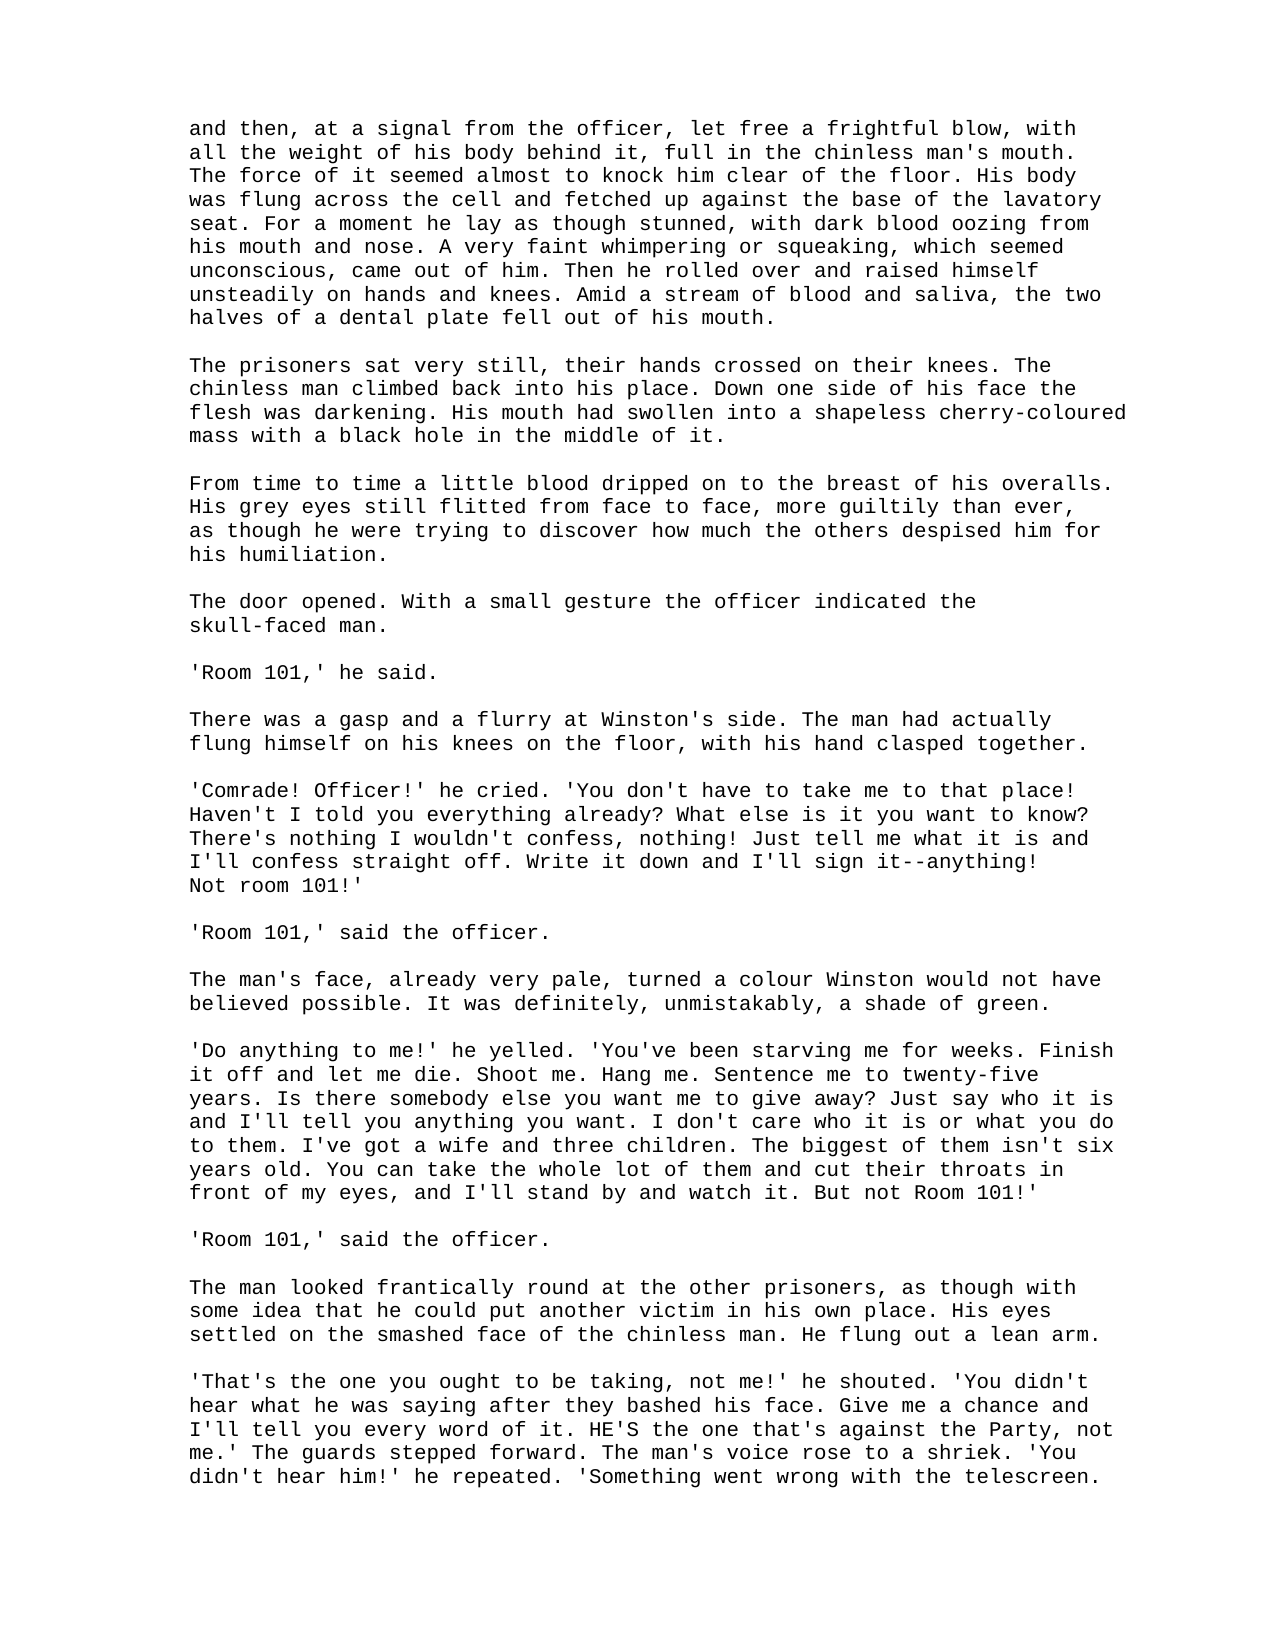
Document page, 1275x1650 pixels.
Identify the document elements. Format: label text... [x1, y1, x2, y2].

text and then, at a signal from the officer, let free a frightful blow, with [189, 118, 1185, 142]
text skull-faced man. 'Room 101,' he said. There was a gasp and a flurry at Winston's side. The man had actually [189, 615, 1185, 733]
text years. Is there somebody else you want me to give away? Just say who it is [189, 1088, 1185, 1111]
text I'll confess straight off. Write it down and I'll sign it--anything! [189, 851, 1185, 875]
text flung himself on his knees on the floor, with his hand clasped together. 'Comrade! Officer!' he cried. 'You don't have to take me to that place! [189, 733, 1185, 804]
text unsteadily on hands and knees. Amid a stream of blood and saliva, the two [189, 284, 1185, 307]
text as though he were trying to discover how much the others despised him for [189, 520, 1185, 544]
text didn't hear him!' he repeated. 'Something went wrong with the telescreen. [189, 1466, 1185, 1489]
text it off and let me die. Shoot me. Hang me. Sentence me to twenty-five [189, 1064, 1185, 1088]
text his humiliation. The door opened. With a small gesture the officer indicated the [189, 544, 1185, 615]
text Not room 101!' 'Room 101,' said the officer. The man's face, already very pale, turned a colour Winston would not have [189, 875, 1185, 993]
text There's nothing I wouldn't confess, nothing! Just tell me what it is and [189, 827, 1185, 851]
text believed possible. It was definitely, unmistakably, a shade of green. 'Do anything to me!' he yelled. 'You've been starving me for weeks. Finish [189, 993, 1185, 1064]
text some idea that he could put another victim in his own place. His eyes [189, 1300, 1185, 1324]
text unconscious, came out of him. Then he rolled over and raised himself [189, 260, 1185, 284]
text halves of a dental plate fell out of his mouth. The prisoners sat very still, their hands crossed on their knees. The [189, 307, 1185, 378]
text years old. You can take the whole lot of them and cut their throats in [189, 1158, 1185, 1182]
text front of my eyes, and I'll stand by and watch it. But not Room 101!' 'Room 101,' said the officer. The man looked frantically round at the other prisoners, as though with [189, 1182, 1185, 1300]
text chinless man climbed back into his place. Down one side of his face the [189, 378, 1185, 402]
text his mouth and nose. A very faint whimpering or squeaking, which seemed [189, 236, 1185, 260]
text to them. I've got a wife and three children. The biggest of them isn't six [189, 1135, 1185, 1158]
text His grey eyes still flitted from face to face, more guiltily than ever, [189, 496, 1185, 520]
text all the weight of his body behind it, full in the chinless man's mouth. [189, 142, 1185, 165]
text flesh was darkening. His mouth had swollen into a shapeless cherry-coloured [189, 402, 1185, 426]
text hear what he was saying after they bashed his face. Give me a chance and [189, 1395, 1185, 1419]
text seat. For a moment he lay as though stunned, with dark blood oozing from [189, 213, 1185, 236]
text settled on the smashed face of the chinless man. He flung out a lean arm. 'That's the one you ought to be taking, not me!' he shouted. 'You didn't [189, 1324, 1185, 1395]
text The force of it seemed almost to knock him clear of the floor. His body [189, 165, 1185, 189]
text me.' The guards stepped forward. The man's voice rose to a shriek. 'You [189, 1442, 1185, 1466]
text and I'll tell you anything you want. I don't care who it is or what you do [189, 1111, 1185, 1135]
text Haven't I told you everything already? What else is it you want to know? [189, 804, 1185, 827]
text mass with a black hole in the middle of it. From time to time a little blood dripped on to the breast of his overalls. [189, 426, 1185, 496]
text I'll tell you every word of it. HE'S the one that's against the Party, not [189, 1419, 1185, 1442]
text was flung across the cell and fetched up against the base of the lavatory [189, 189, 1185, 213]
